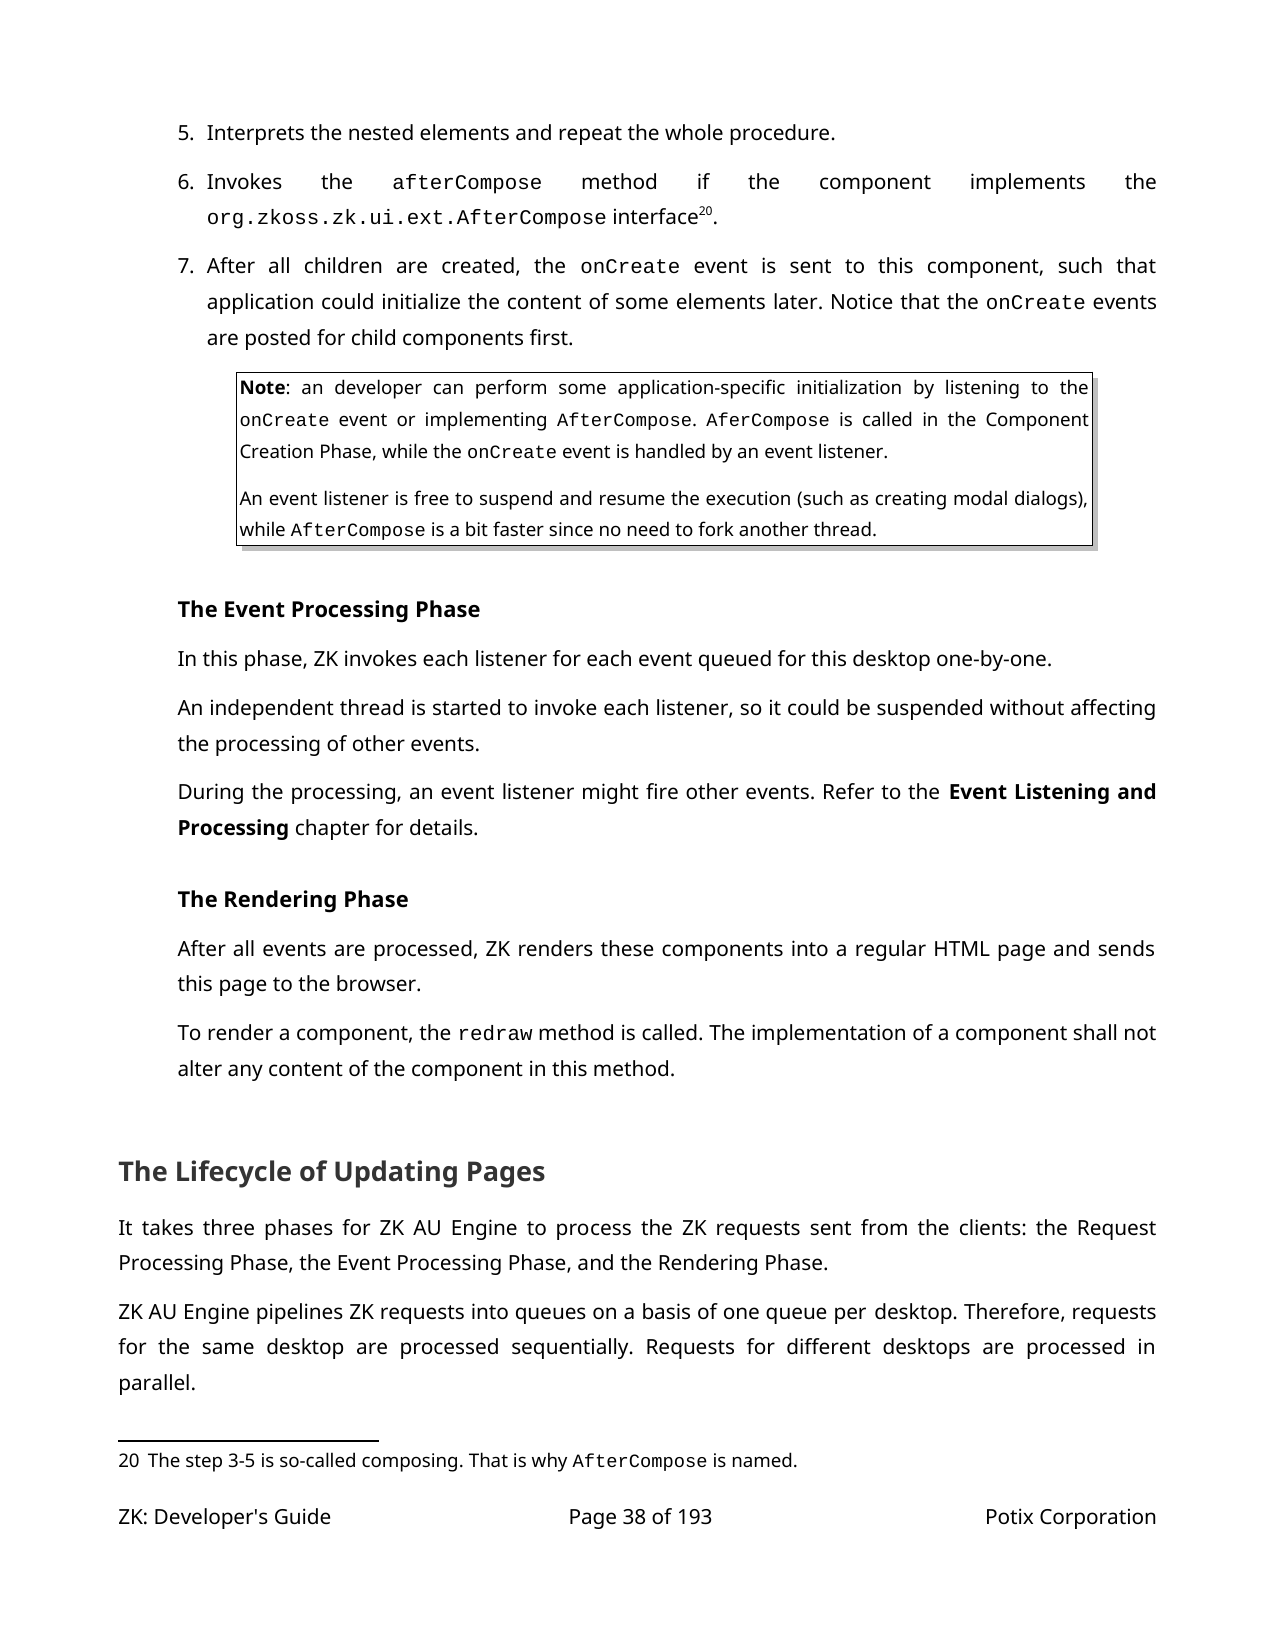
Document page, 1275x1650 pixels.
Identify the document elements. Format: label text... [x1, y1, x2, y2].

subtitle The Lifecycle of Updating Pages [118, 1153, 1157, 1189]
text To render a component, the redraw method is called. The implementation of a component shall not alter any content of the component in this method. [177, 1018, 1157, 1082]
text In this phase, ZK invokes each listener for each event queued for this desktop one-by-one. [177, 644, 1157, 673]
list After all children are created, the onCreate event is sent to this component, such that application could initialize the content of some elements later. Notice that the onCreate events are posted for child components first. [177, 252, 1157, 351]
text An event listener is free to suspend and resume the execution (such as creating modal dialogs), while AfterCompose is a bit faster since no need to fork another thread. [237, 482, 1092, 545]
text It takes three phases for ZK AU Engine to process the ZK requests sent from the clients: the Request Processing Phase, the Event Processing Phase, and the Rendering Phase. [118, 1213, 1157, 1277]
subtitle The Rendering Phase [177, 883, 1157, 913]
list Interprets the nested elements and repeat the whole procedure. [177, 118, 1157, 146]
text During the processing, an event listener might fire other events. Refer to the Event Listening and Processing chapter for details. [177, 777, 1157, 841]
list Invokes the afterCompose method if the component implements the org.zkoss.zk.ui.ext.AfterCompose interface. [177, 167, 1157, 231]
text An independent thread is started to invoke each listener, so it could be suspended without affecting the processing of other events. [177, 693, 1157, 757]
list The step 3-5 is so-called composing. That is why AfterCompose is named. [118, 1447, 1157, 1473]
text Note: an developer can perform some application-specific initialization by listening to the onCreate event or implementing AfterCompose. AferCompose is called in the Component Creation Phase, while the onCreate event is handled by an event listener. [237, 373, 1092, 464]
text ZK AU Engine pipelines ZK requests into queues on a basis of one queue per desktop. Therefore, requests for the same desktop are processed sequentially. Requests for different desktops are processed in parallel. [118, 1297, 1157, 1396]
subtitle The Event Processing Phase [177, 594, 1157, 624]
text After all events are processed, ZK renders these components into a regular HTML page and sends this page to the browser. [177, 934, 1157, 997]
